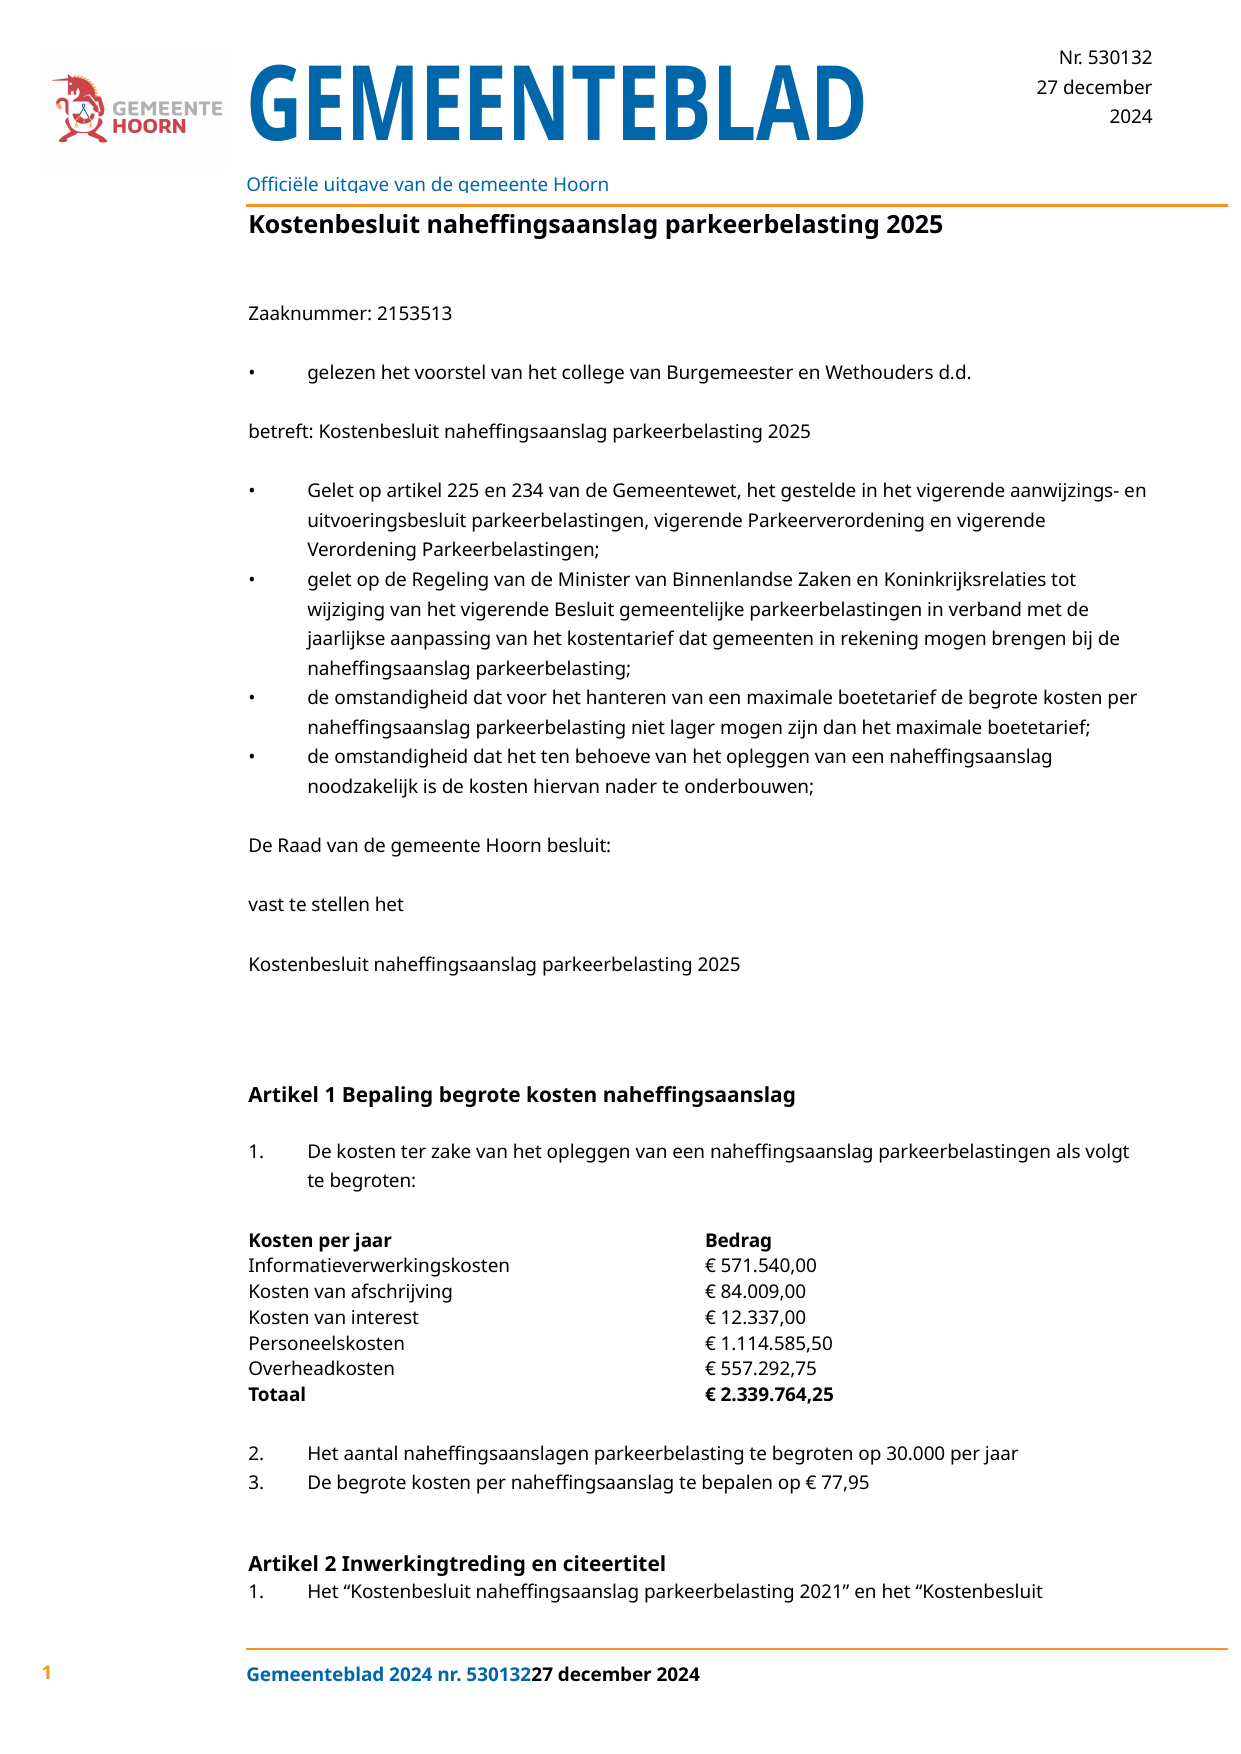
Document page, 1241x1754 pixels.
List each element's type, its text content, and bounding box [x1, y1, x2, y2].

table_header Kosten per jaar [248, 1227, 705, 1253]
picture [41, 47, 231, 172]
table_cell € 571.540,00 [705, 1253, 1152, 1278]
table_cell € 2.339.764,25 [705, 1381, 1152, 1407]
table_cell Kosten van interest [248, 1304, 705, 1330]
table_cell Informatieverwerkingskosten [248, 1253, 705, 1278]
list Het aantal naheffingsaanslagen parkeerbelasting te begroten op 30.000 per jaar [248, 1440, 1152, 1466]
list gelezen het voorstel van het college van Burgemeester en Wethouders d.d. [248, 359, 1152, 385]
list de omstandigheid dat voor het hanteren van een maximale boetetarief de begrote kosten per naheffingsaanslag parkeerbelasting niet lager mogen zijn dan het maximale boetetarief; [248, 684, 1152, 740]
text De Raad van de gemeente Hoorn besluit: [248, 832, 1152, 858]
text vast te stellen het [248, 892, 1152, 917]
table_header Bedrag [705, 1227, 1152, 1253]
table_cell € 12.337,00 [705, 1304, 1152, 1330]
list Het “Kostenbesluit naheffingsaanslag parkeerbelasting 2021” en het “Kostenbesluit [248, 1578, 1152, 1603]
table_cell Personeelskosten [248, 1330, 705, 1356]
table_cell Kosten van afschrijving [248, 1278, 705, 1304]
list de omstandigheid dat het ten behoeve van het opleggen van een naheffingsaanslag noodzakelijk is de kosten hiervan nader te onderbouwen; [248, 744, 1152, 799]
table_cell € 557.292,75 [705, 1356, 1152, 1381]
text Artikel 2 Inwerkingtreding en citeertitel [248, 1549, 1152, 1578]
table_cell Overheadkosten [248, 1356, 705, 1381]
list De begrote kosten per naheffingsaanslag te bepalen op € 77,95 [248, 1469, 1152, 1495]
list De kosten ter zake van het opleggen van een naheffingsaanslag parkeerbelastingen als volgt te begroten: [248, 1138, 1152, 1193]
text Kostenbesluit naheffingsaanslag parkeerbelasting 2025 [248, 207, 1152, 241]
text Zaaknummer: 2153513 [248, 300, 1152, 326]
text Artikel 1 Bepaling begrote kosten naheffingsaanslag [248, 1080, 1152, 1108]
list gelet op de Regeling van de Minister van Binnenlandse Zaken en Koninkrijksrelaties tot wijziging van het vigerende Besluit gemeentelijke parkeerbelastingen in verband met de jaarlijkse aanpassing van het kostentarief dat gemeenten in rekening mogen brengen bij de naheffingsaanslag parkeerbelasting; [248, 566, 1152, 681]
list Gelet op artikel 225 en 234 van de Gemeentewet, het gestelde in het vigerende aanwijzings- en uitvoeringsbesluit parkeerbelastingen, vigerende Parkeerverordening en vigerende Verordening Parkeerbelastingen; [248, 477, 1152, 562]
table_cell Totaal [248, 1381, 705, 1407]
text betreft: Kostenbesluit naheffingsaanslag parkeerbelasting 2025 [248, 418, 1152, 444]
text Kostenbesluit naheffingsaanslag parkeerbelasting 2025 [248, 951, 1152, 976]
table_cell € 1.114.585,50 [705, 1330, 1152, 1356]
table_cell € 84.009,00 [705, 1278, 1152, 1304]
